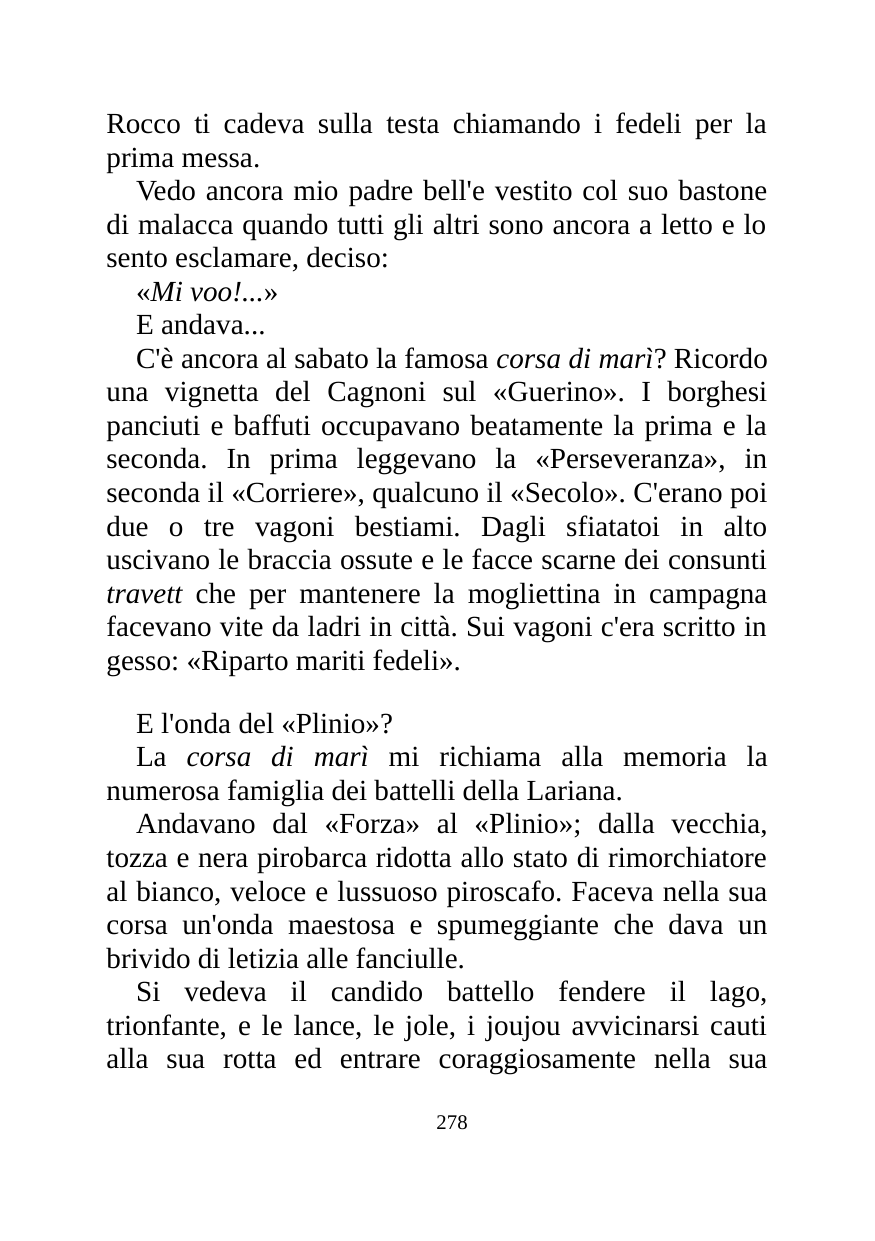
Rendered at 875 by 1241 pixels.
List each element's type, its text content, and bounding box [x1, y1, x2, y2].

text Rocco ti cadeva sulla testa chiamando i fedeli per la prima messa. [106, 106, 768, 173]
text Andavano dal «Forza» al «Plinio»; dalla vecchia, tozza e nera pirobarca ridotta allo stato di rimorchiatore al bianco, veloce e lussuoso piroscafo. Faceva nella sua corsa un'onda maestosa e spumeggiante che dava un brivido di letizia alle fanciulle. [106, 807, 768, 974]
text C'è ancora al sabato la famosa corsa di marì? Ricordo una vignetta del Cagnoni sul «Guerino». I borghesi panciuti e baffuti occupavano beatamente la prima e la seconda. In prima leggevano la «Perseveranza», in seconda il «Corriere», qualcuno il «Secolo». C'erano poi due o tre vagoni bestiami. Dagli sfiatatoi in alto uscivano le braccia ossute e le facce scarne dei consunti travett che per mantenere la mogliettina in campagna facevano vite da ladri in città. Sui vagoni c'era scritto in gesso: «Riparto mariti fedeli». [106, 341, 768, 676]
text E l'onda del «Plinio»? [106, 706, 768, 739]
text «Mi voo!...» [106, 274, 768, 307]
text E andava... [106, 307, 768, 341]
text Vedo ancora mio padre bell'e vestito col suo bastone di malacca quando tutti gli altri sono ancora a letto e lo sento esclamare, deciso: [106, 173, 768, 274]
text La corsa di marì mi richiama alla memoria la numerosa famiglia dei battelli della Lariana. [106, 739, 768, 807]
text Si vedeva il candido battello fendere il lago, trionfante, e le lance, le jole, i joujou avvicinarsi cauti alla sua rotta ed entrare coraggiosamente nella sua [106, 974, 768, 1075]
